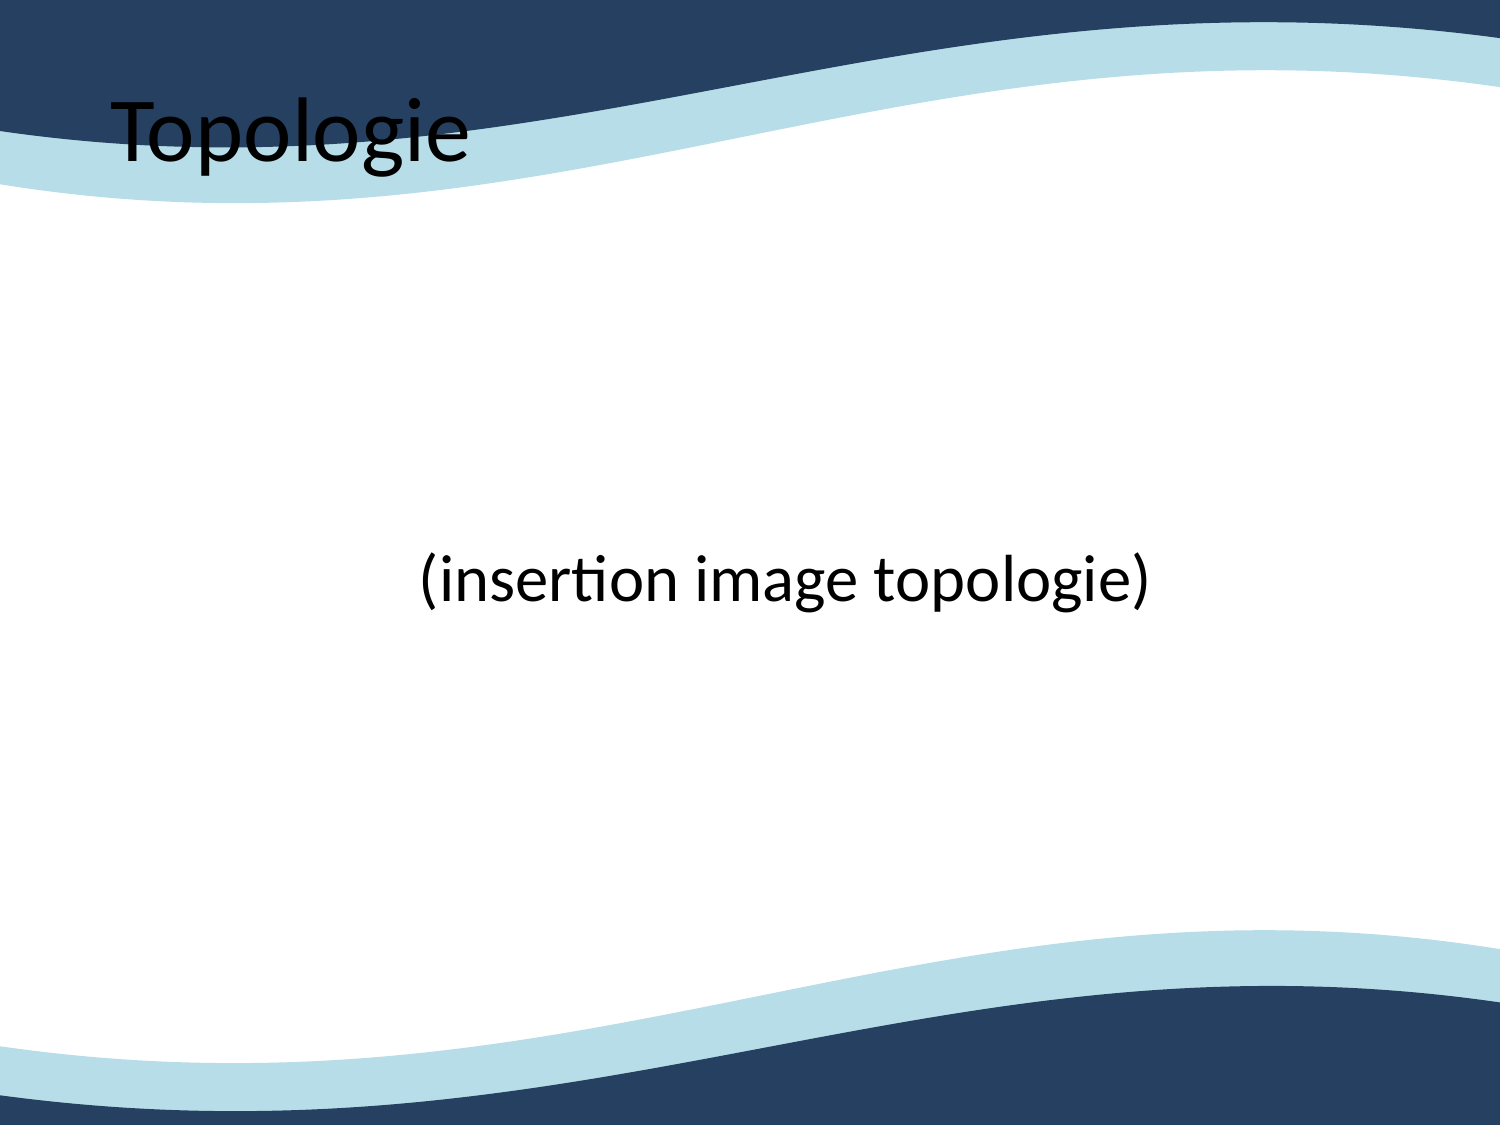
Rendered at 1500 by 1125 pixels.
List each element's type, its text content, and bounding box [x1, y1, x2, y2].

title Topologie [75, 45, 1425, 233]
list (insertion image topologie) [75, 262, 1425, 1005]
